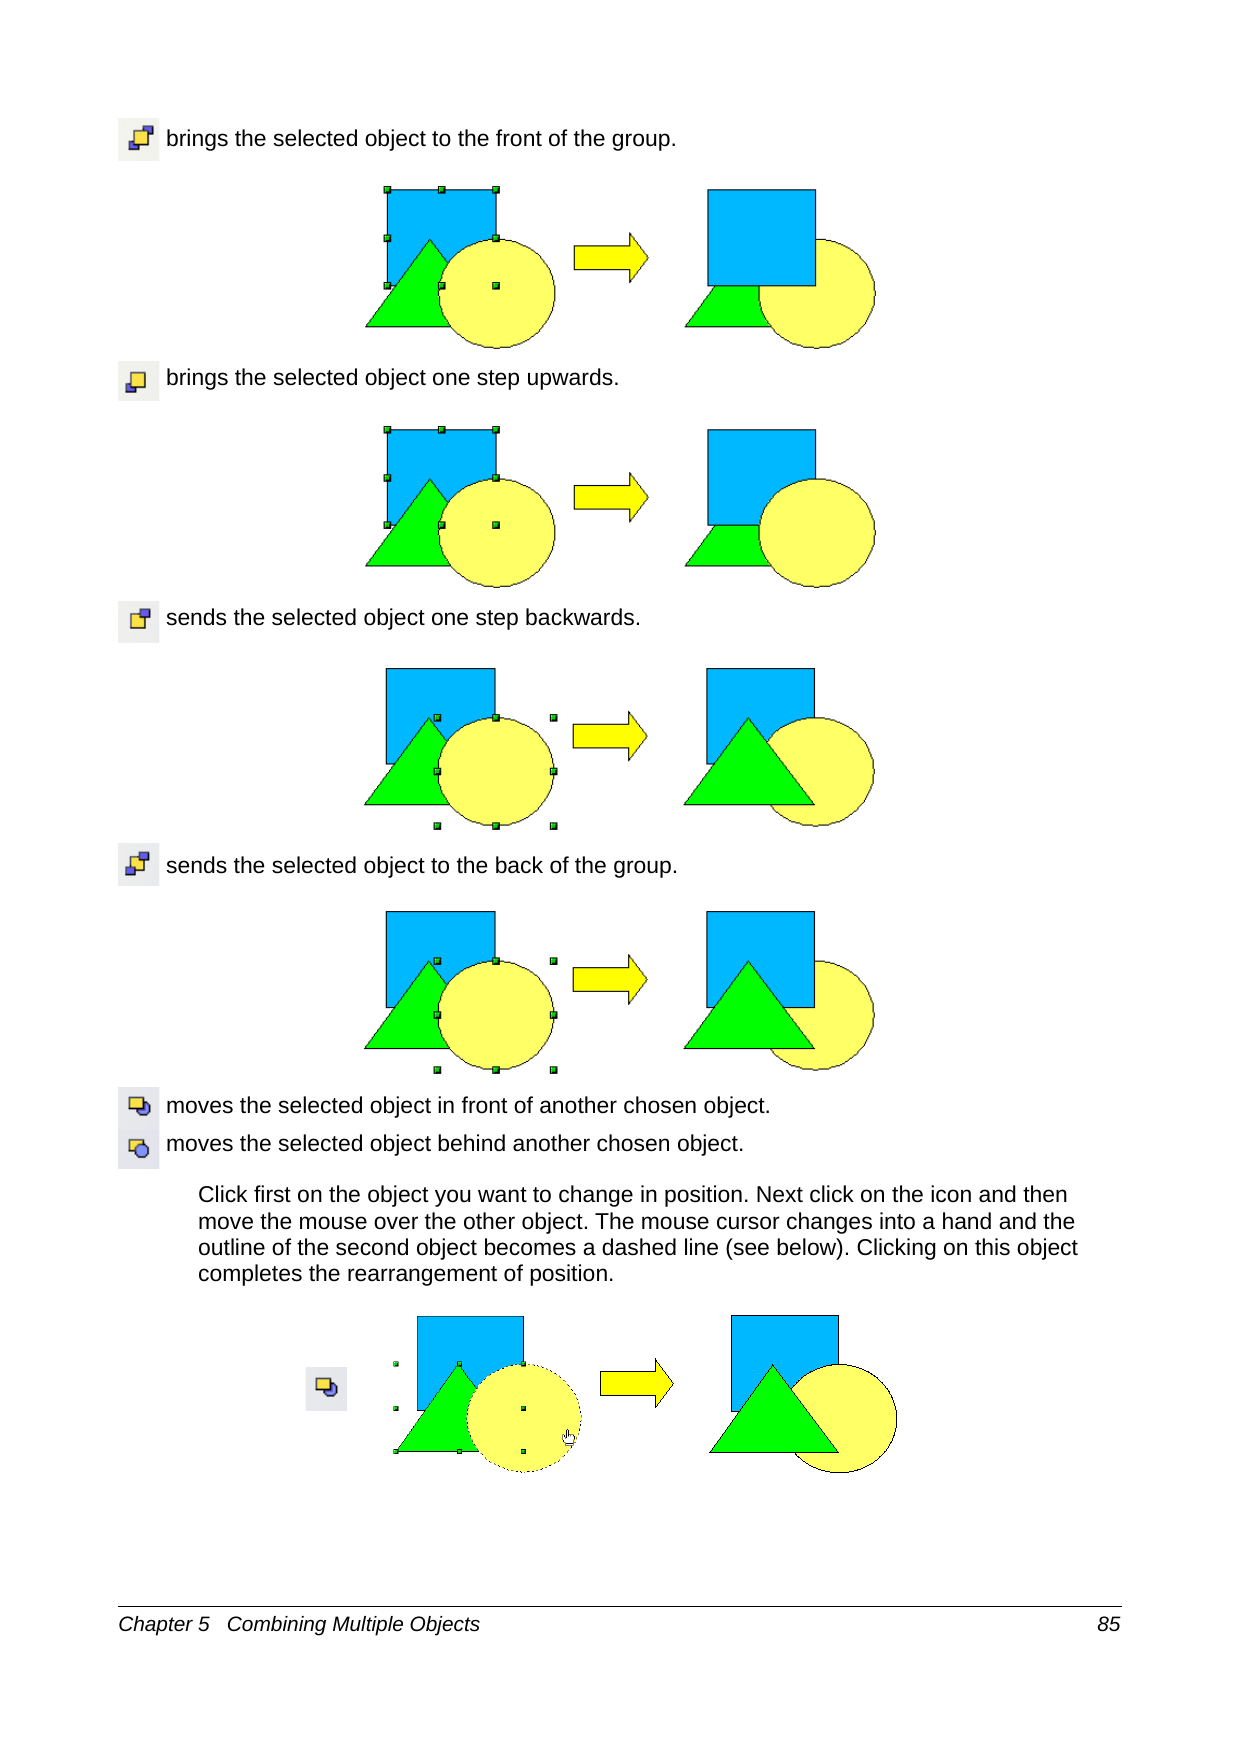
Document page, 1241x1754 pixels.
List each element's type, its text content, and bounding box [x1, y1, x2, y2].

list sends the selected object to the back of the group. [160, 843, 1122, 886]
list brings the selected object to the front of the group. [160, 118, 1122, 161]
picture [118, 601, 160, 643]
list sends the selected object one step backwards. [160, 601, 1122, 642]
list brings the selected object one step upwards. [160, 362, 1122, 400]
picture [305, 1367, 347, 1411]
picture [363, 667, 877, 831]
picture [363, 425, 877, 589]
picture [363, 911, 877, 1075]
list Click first on the object you want to change in position. Next click on the icon and then move the mouse over the other object. The mouse cursor changes into a hand and the outline of the second object becomes a dashed line (see below). Clicking on this object completes the rearrangement of position. [198, 1181, 1122, 1287]
picture [118, 1087, 160, 1169]
picture [118, 118, 160, 161]
picture [118, 843, 160, 886]
picture [118, 361, 160, 401]
list moves the selected object in front of another chosen object. moves the selected object behind another chosen object. [160, 1087, 1122, 1169]
picture [363, 185, 877, 350]
picture [385, 1311, 587, 1476]
